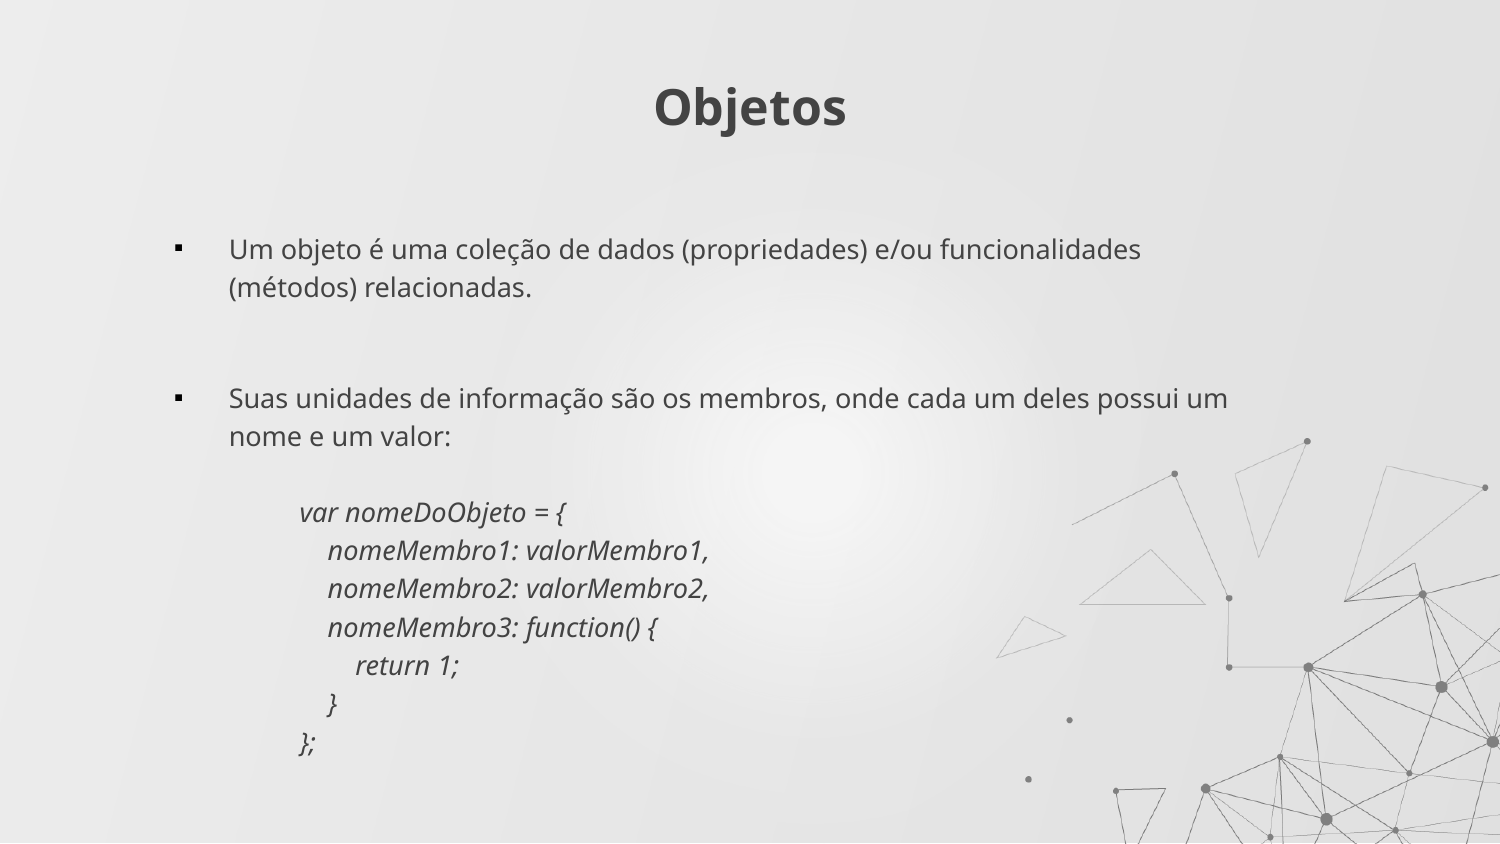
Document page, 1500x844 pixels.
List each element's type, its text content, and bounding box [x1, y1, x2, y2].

title Objetos [60, 60, 1441, 216]
picture [0, 0, 1500, 844]
list Um objeto é uma coleção de dados (propriedades) e/ou funcionalidades (métodos) relacionadas. Suas unidades de informação são os membros, onde cada um deles possui um nome e um valor: var nomeDoObjeto = { nomeMembro1: valorMembro1, nomeMembro2: valorMembro2, nomeMembro3: function() { return 1; } }; [142, 216, 1278, 455]
